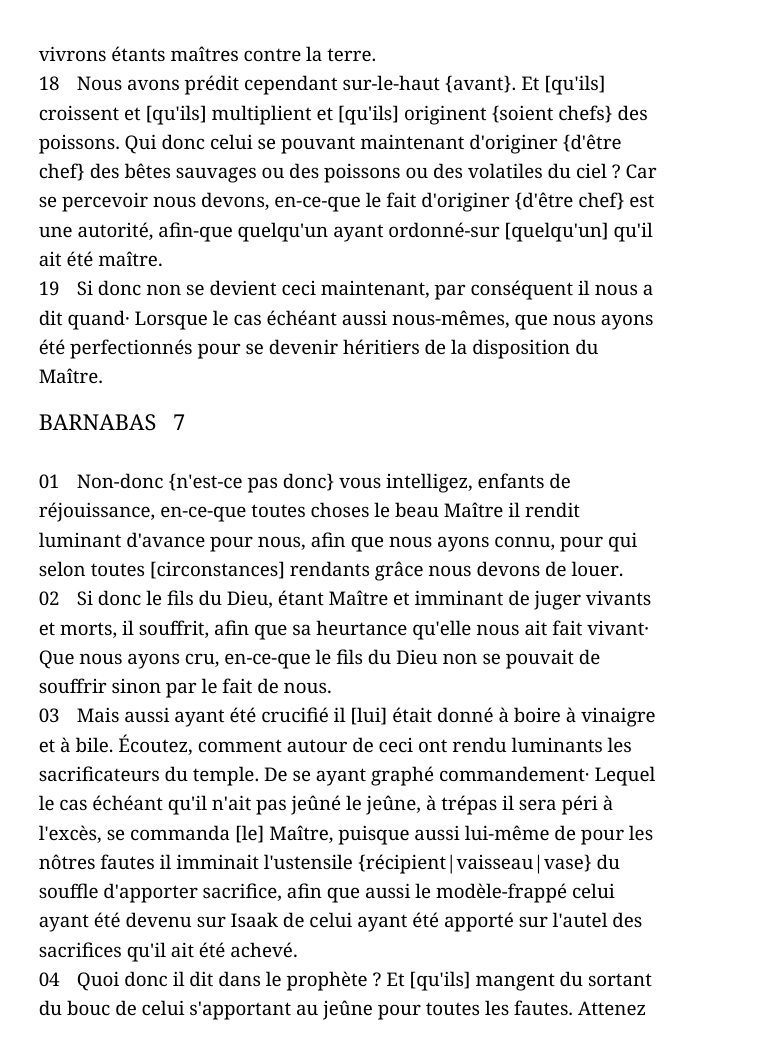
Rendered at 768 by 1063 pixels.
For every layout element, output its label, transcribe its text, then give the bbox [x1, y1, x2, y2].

text 01 Non-donc {n'est-ce pas donc} vous intelligez, enfants de réjouissance, en-ce-que toutes choses le beau Maître il rendit luminant d'avance pour nous, afin que nous ayons connu, pour qui selon toutes [circonstances] rendants grâce nous devons de louer. 02 Si donc le fils du Dieu, étant Maître et imminant de juger vivants et morts, il souffrit, afin que sa heurtance qu'elle nous ait fait vivant· Que nous ayons cru, en-ce-que le fils du Dieu non se pouvait de souffrir sinon par le fait de nous. 03 Mais aussi ayant été crucifié il [lui] était donné à boire à vinaigre et à bile. Écoutez, comment autour de ceci ont rendu luminants les sacrificateurs du temple. De se ayant graphé commandement· Lequel le cas échéant qu'il n'ait pas jeûné le jeûne, à trépas il sera péri à l'excès, se commanda [le] Maître, puisque aussi lui-même de pour les nôtres fautes il imminait l'ustensile {récipient|vaisseau|vase} du souffle d'apporter sacrifice, afin que aussi le modèle-frappé celui ayant été devenu sur Isaak de celui ayant été apporté sur l'autel des sacrifices qu'il ait été achevé. 04 Quoi donc il dit dans le prophète ? Et [qu'ils] mangent du sortant du bouc de celui s'apportant au jeûne pour toutes les fautes. Attenez [38, 441, 667, 1021]
text vivrons étants maîtres contre la terre. 18 Nous avons prédit cependant sur-le-haut {avant}. Et [qu'ils] croissent et [qu'ils] multiplient et [qu'ils] originent {soient chefs} des poissons. Qui donc celui se pouvant maintenant d'originer {d'être chef} des bêtes sauvages ou des poissons ou des volatiles du ciel ? Car se percevoir nous devons, en-ce-que le fait d'originer {d'être chef} est une autorité, afin-que quelqu'un ayant ordonné-sur [quelqu'un] qu'il ait été maître. 19 Si donc non se devient ceci maintenant, par conséquent il nous a dit quand· Lorsque le cas échéant aussi nous-mêmes, que nous ayons été perfectionnés pour se devenir héritiers de la disposition du Maître. [38, 41, 667, 389]
text BARNABAS 7 [38, 407, 667, 437]
